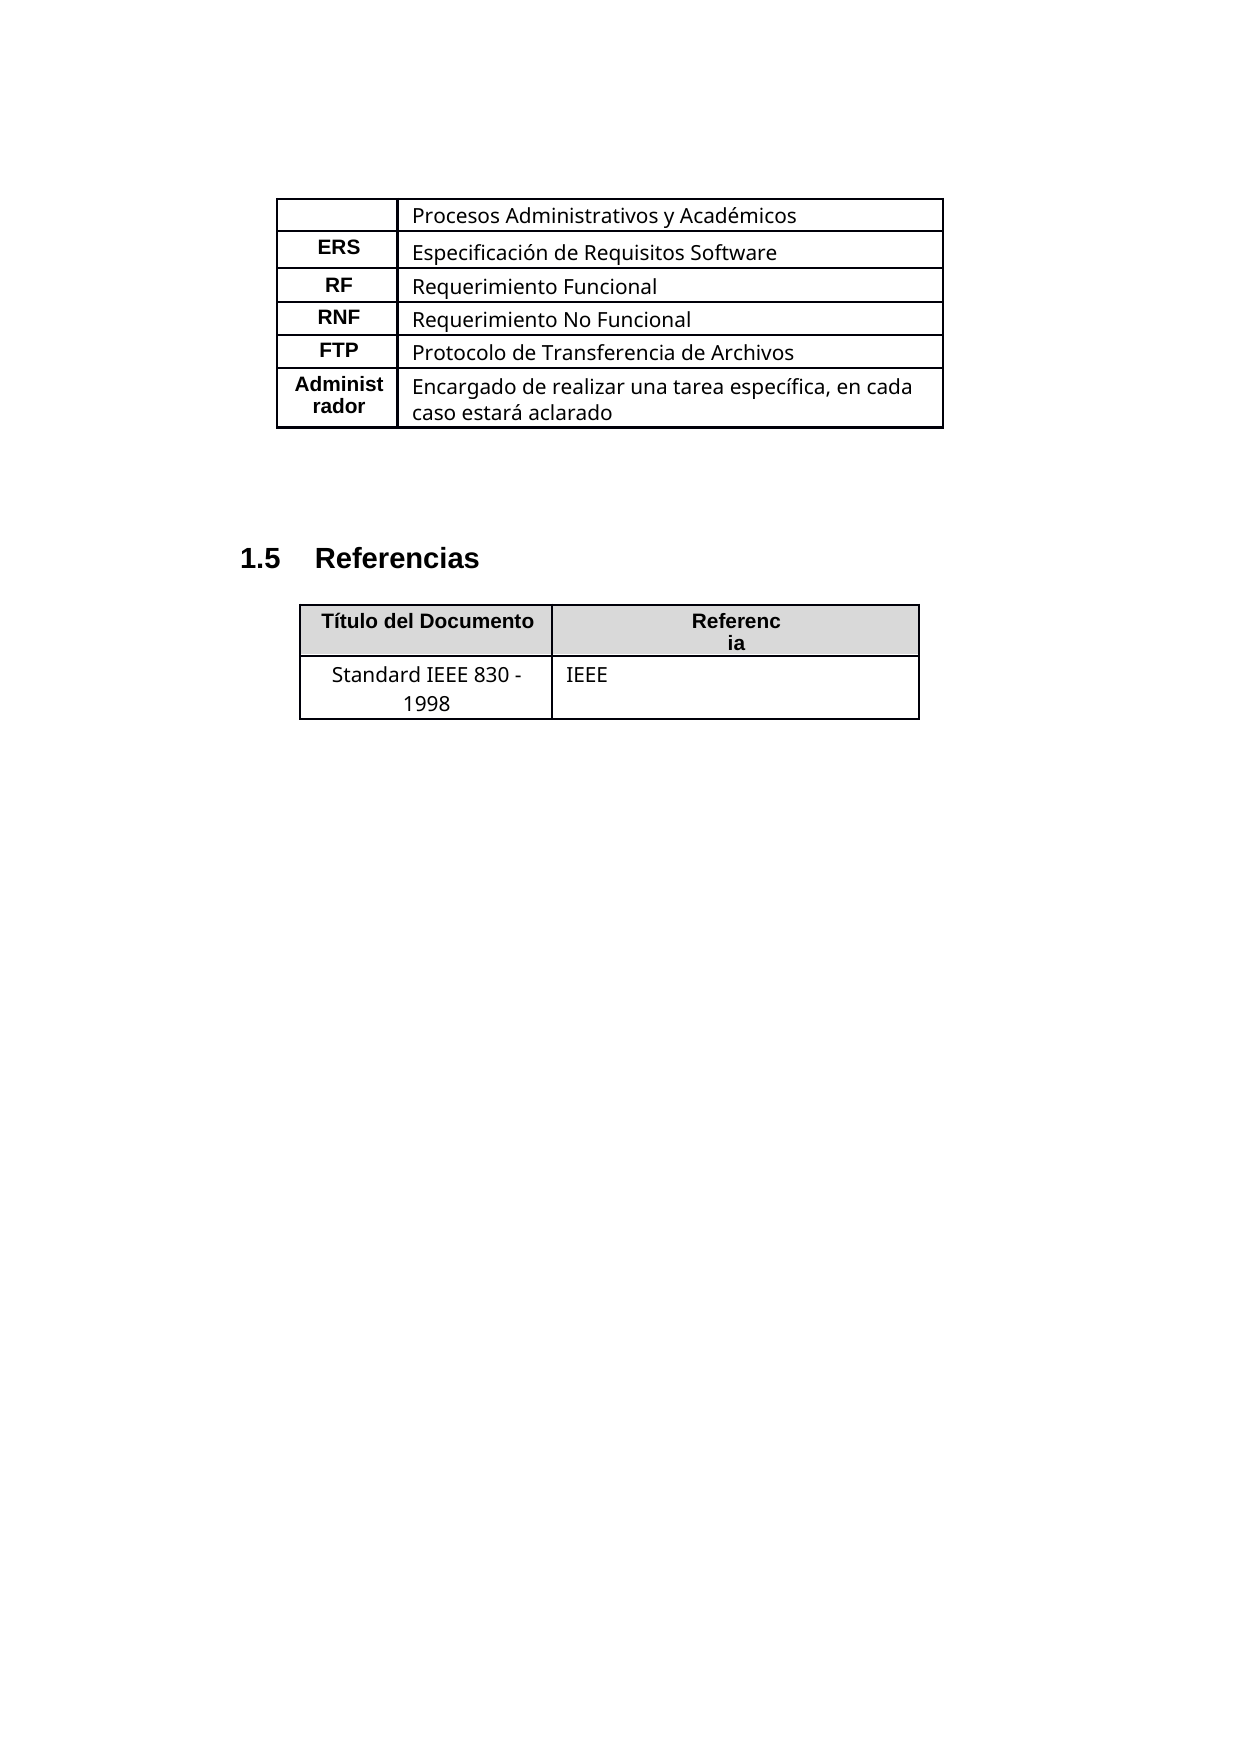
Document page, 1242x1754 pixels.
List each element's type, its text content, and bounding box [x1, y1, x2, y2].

table_cell FTP [278, 336, 396, 367]
table_cell RNF [278, 303, 396, 333]
table_cell RF [278, 269, 396, 301]
table_header Título del Documento [301, 606, 551, 654]
table_cell IEEE [553, 657, 918, 717]
table_cell Requerimiento Funcional [399, 269, 942, 301]
table_cell ERS [278, 232, 396, 267]
table_cell Administrador [278, 369, 396, 426]
table_cell Especificación de Requisitos Software [399, 232, 942, 267]
table_cell Requerimiento No Funcional [399, 303, 942, 333]
table_header Referencia [553, 606, 918, 654]
table_cell Standard IEEE 830 - 1998 [301, 657, 551, 717]
table_cell Procesos Administrativos y Académicos [399, 200, 942, 229]
table_cell Encargado de realizar una tarea específica, en cada caso estará aclarado [399, 369, 942, 426]
table_cell [278, 200, 396, 229]
subtitle Referencias [240, 541, 1094, 574]
table_cell Protocolo de Transferencia de Archivos [399, 336, 942, 367]
